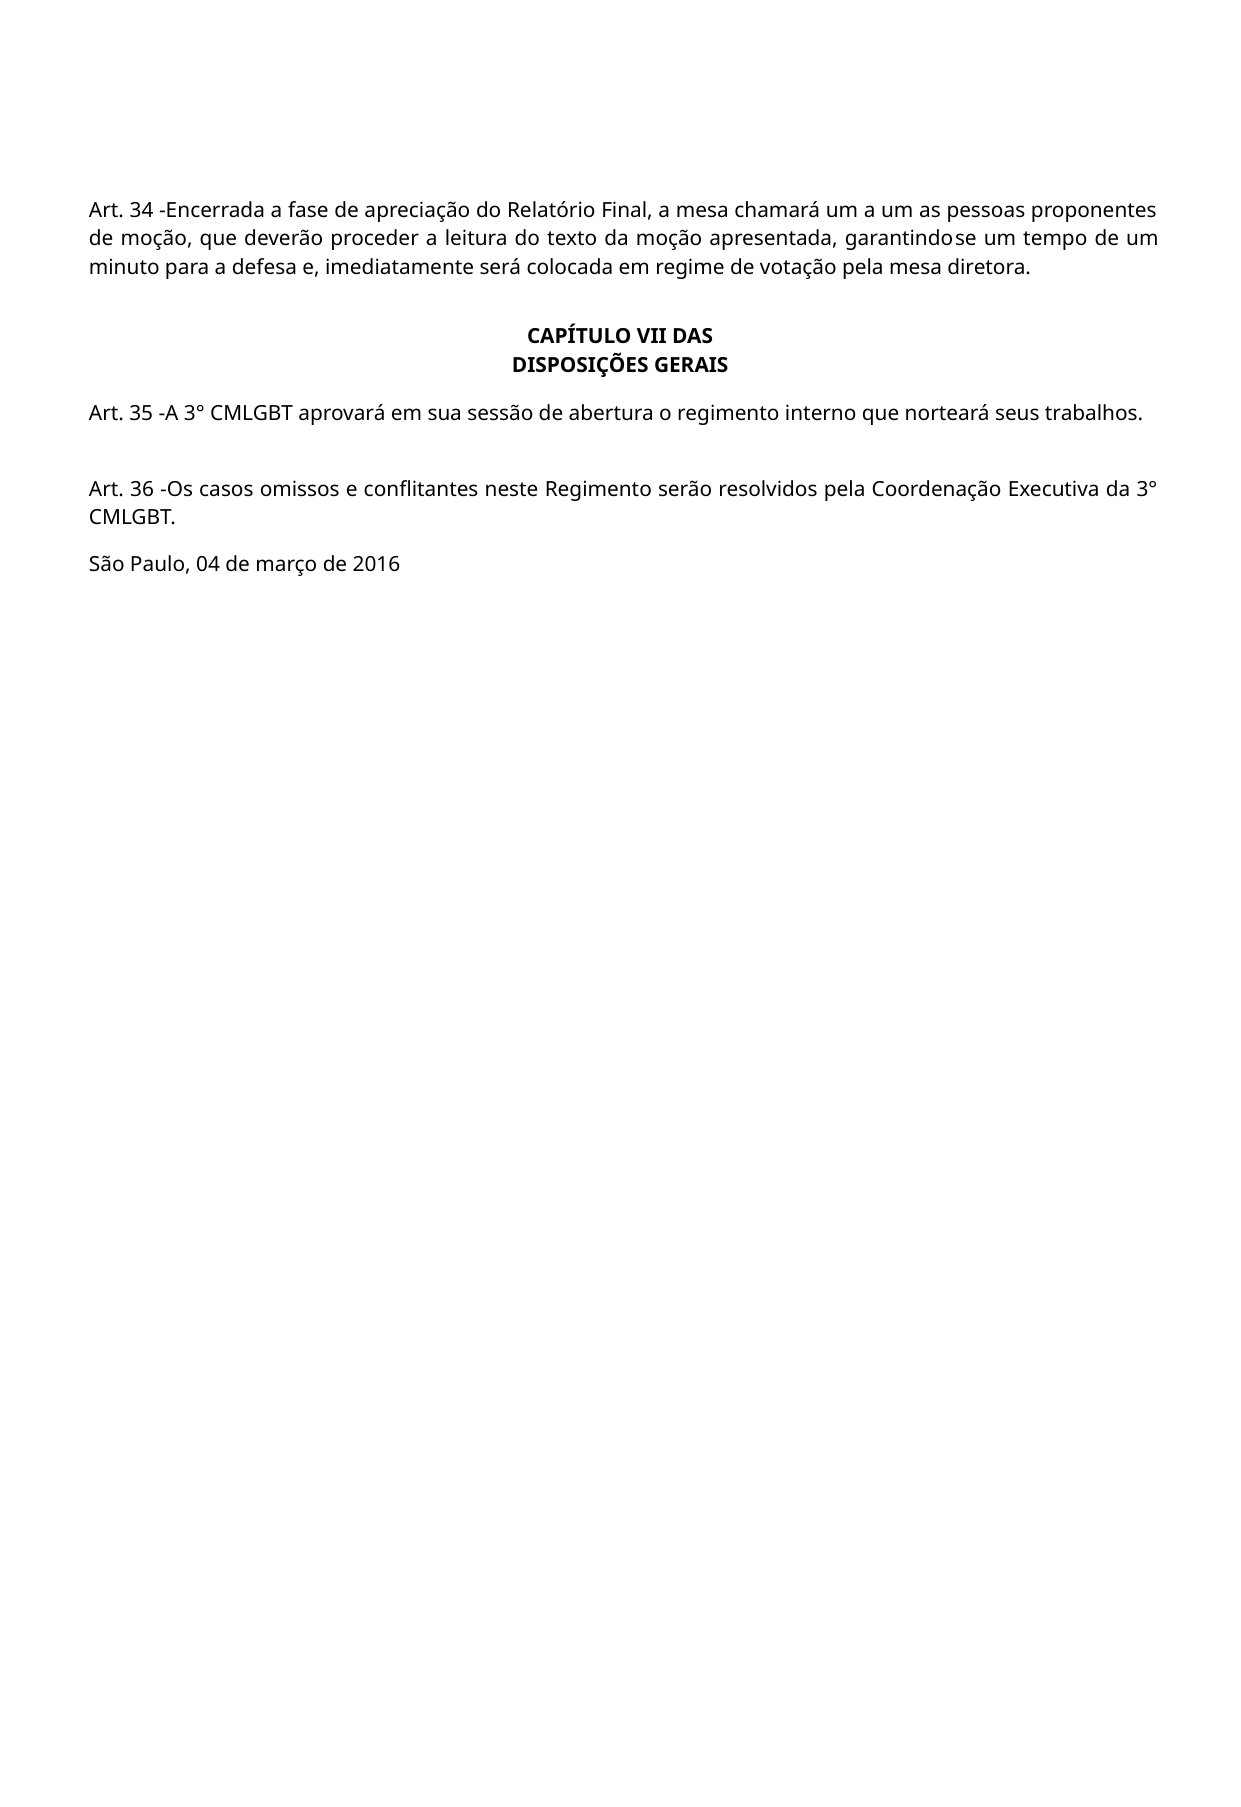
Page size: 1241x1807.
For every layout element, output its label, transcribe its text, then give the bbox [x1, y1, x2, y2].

text Art. 35 -A 3° CMLGBT aprovará em sua sessão de abertura o regimento interno que norteará seus trabalhos. [89, 398, 1158, 426]
text São Paulo, 04 de março de 2016 [89, 549, 511, 578]
text Art. 36 -Os casos omissos e conflitantes neste Regimento serão resolvidos pela Coordenação Executiva da 3° CMLGBT. [89, 474, 1158, 531]
text CAPÍTULO VII DAS DISPOSIÇÕES GERAIS [462, 322, 778, 378]
text Art. 34 -Encerrada a fase de apreciação do Relatório Final, a mesa chamará um a um as pessoas proponentes de moção, que deverão proceder a leitura do texto da moção apresentada, garantindo­se um tempo de um minuto para a defesa e, imediatamente será colocada em regime de votação pela mesa diretora. [89, 195, 1159, 280]
